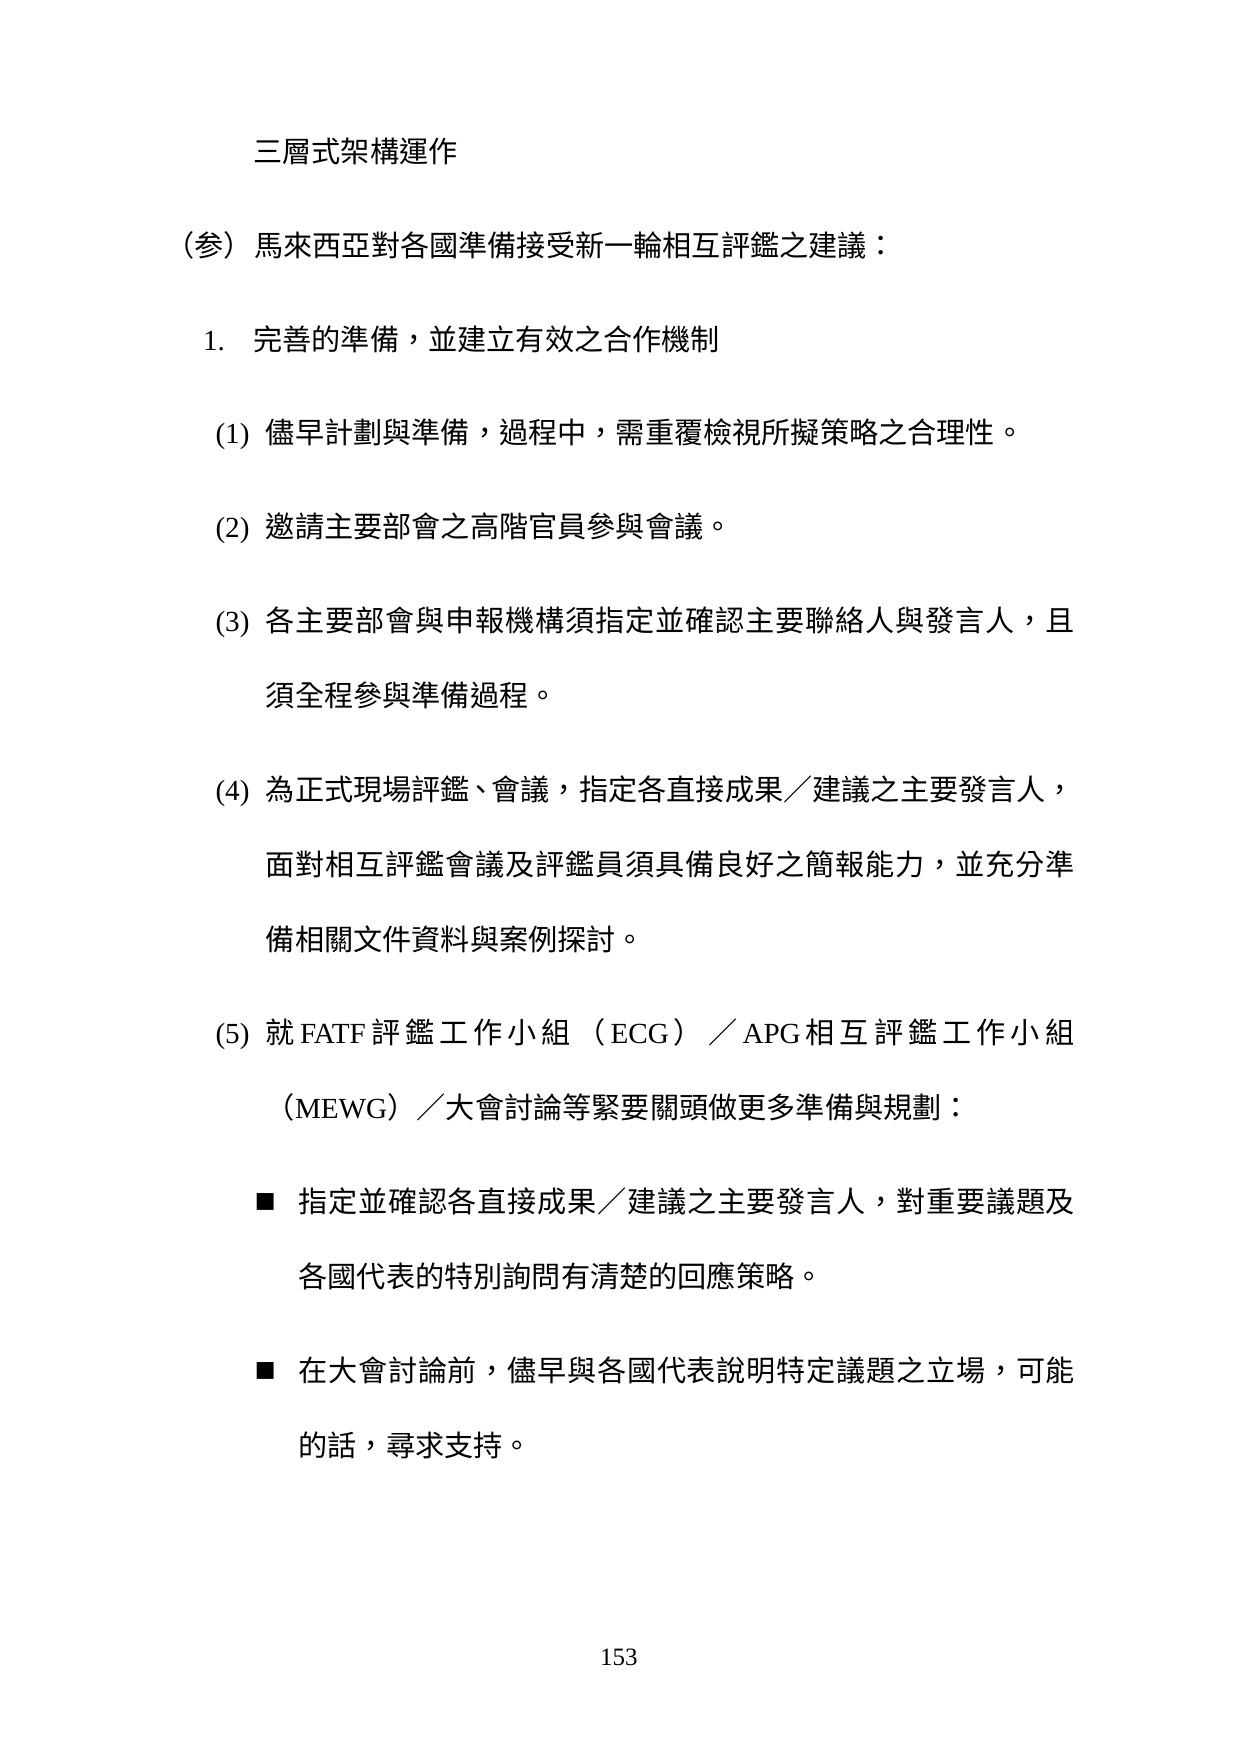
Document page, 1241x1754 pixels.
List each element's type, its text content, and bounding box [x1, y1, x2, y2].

list 馬來西亞對各國準備接受新一輪相互評鑑之建議： [165, 206, 1075, 281]
list 儘早計劃與準備，過程中，需重覆檢視所擬策略之合理性。 [215, 393, 1075, 468]
list 邀請主要部會之高階官員參與會議。 [215, 487, 1075, 562]
list 在大會討論前，儘早與各國代表說明特定議題之立場，可能的話，尋求支持。 [254, 1331, 1075, 1481]
list 各主要部會與申報機構須指定並確認主要聯絡人與發言人，且須全程參與準備過程。 [215, 581, 1075, 731]
list 三層式架構運作 [203, 112, 1075, 187]
list 就FATF評鑑工作小組（ECG）／APG相互評鑑工作小組（MEWG）／大會討論等緊要關頭做更多準備與規劃： [215, 993, 1075, 1143]
list 完善的準備，並建立有效之合作機制 [203, 300, 1075, 375]
list 為正式現場評鑑、會議，指定各直接成果／建議之主要發言人，面對相互評鑑會議及評鑑員須具備良好之簡報能力，並充分準備相關文件資料與案例探討。 [215, 750, 1075, 975]
list 指定並確認各直接成果／建議之主要發言人，對重要議題及各國代表的特別詢問有清楚的回應策略。 [254, 1162, 1075, 1312]
